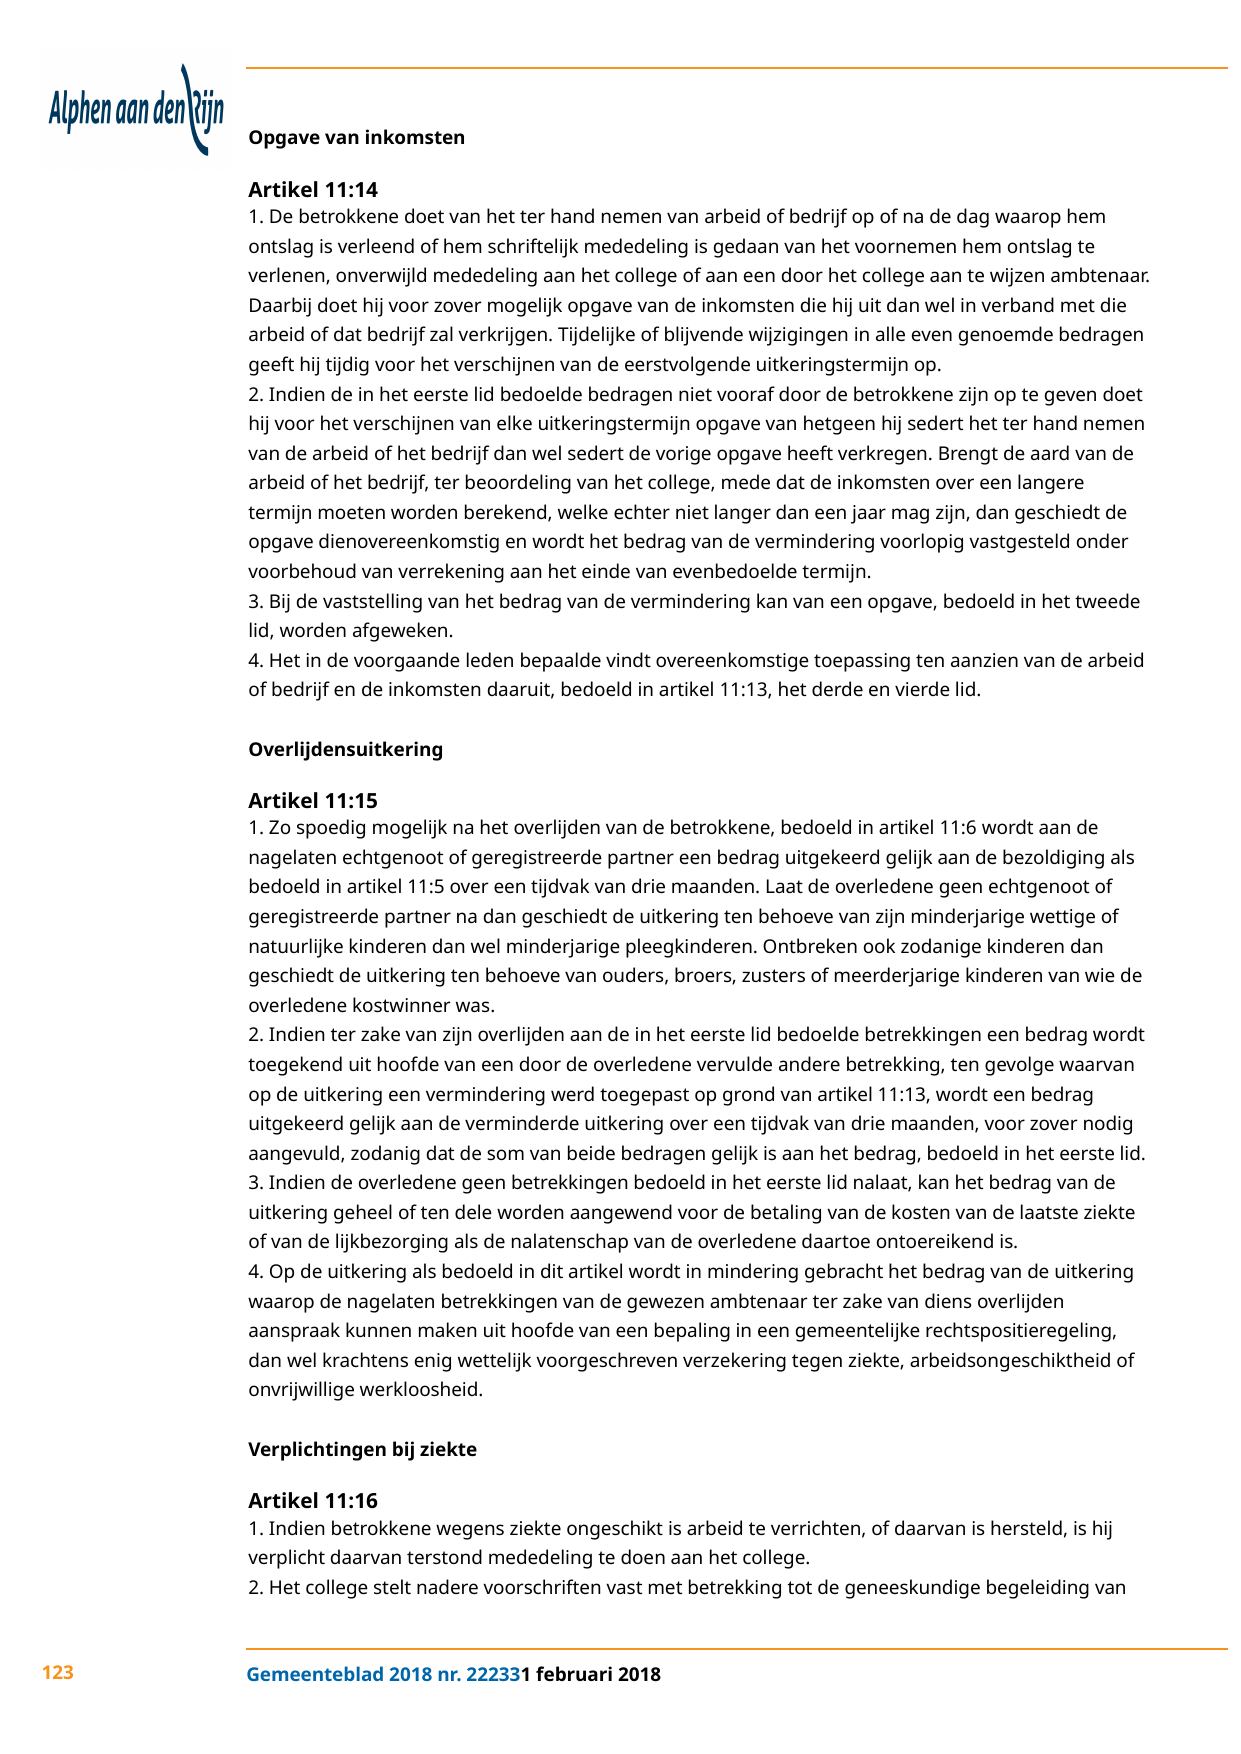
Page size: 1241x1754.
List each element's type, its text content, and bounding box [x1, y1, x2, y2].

text Verplichtingen bij ziekte [248, 1436, 1152, 1462]
text Opgave van inkomsten [248, 124, 1152, 150]
text 2. Het college stelt nadere voorschriften vast met betrekking tot de geneeskundige begeleiding van [248, 1574, 1152, 1599]
text Overlijdensuitkering [248, 736, 1152, 761]
text Artikel 11:15 [248, 786, 1152, 814]
text 3. Bij de vaststelling van het bedrag van de vermindering kan van een opgave, bedoeld in het tweede lid, worden afgeweken. [248, 588, 1152, 643]
text Artikel 11:14 [248, 175, 1152, 203]
picture [41, 47, 231, 172]
text Artikel 11:16 [248, 1486, 1152, 1515]
text 2. Indien ter zake van zijn overlijden aan de in het eerste lid bedoelde betrekkingen een bedrag wordt toegekend uit hoofde van een door de overledene vervulde andere betrekking, ten gevolge waarvan op de uitkering een vermindering werd toegepast op grond van artikel 11:13, wordt een bedrag uitgekeerd gelijk aan de verminderde uitkering over een tijdvak van drie maanden, voor zover nodig aangevuld, zodanig dat de som van beide bedragen gelijk is aan het bedrag, bedoeld in het eerste lid. [248, 1022, 1152, 1166]
text 1. Zo spoedig mogelijk na het overlijden van de betrokkene, bedoeld in artikel 11:6 wordt aan de nagelaten echtgenoot of geregistreerde partner een bedrag uitgekeerd gelijk aan de bezoldiging als bedoeld in artikel 11:5 over een tijdvak van drie maanden. Laat de overledene geen echtgenoot of geregistreerde partner na dan geschiedt de uitkering ten behoeve van zijn minderjarige wettige of natuurlijke kinderen dan wel minderjarige pleegkinderen. Ontbreken ook zodanige kinderen dan geschiedt de uitkering ten behoeve van ouders, broers, zusters of meerderjarige kinderen van wie de overledene kostwinner was. [248, 814, 1152, 1018]
text 1. De betrokkene doet van het ter hand nemen van arbeid of bedrijf op of na de dag waarop hem ontslag is verleend of hem schriftelijk mededeling is gedaan van het voornemen hem ontslag te verlenen, onverwijld mededeling aan het college of aan een door het college aan te wijzen ambtenaar. Daarbij doet hij voor zover mogelijk opgave van de inkomsten die hij uit dan wel in verband met die arbeid of dat bedrijf zal verkrijgen. Tijdelijke of blijvende wijzigingen in alle even genoemde bedragen geeft hij tijdig voor het verschijnen van de eerstvolgende uitkeringstermijn op. [248, 203, 1152, 377]
text 1. Indien betrokkene wegens ziekte ongeschikt is arbeid te verrichten, of daarvan is hersteld, is hij verplicht daarvan terstond mededeling te doen aan het college. [248, 1515, 1152, 1570]
text 4. Op de uitkering als bedoeld in dit artikel wordt in mindering gebracht het bedrag van de uitkering waarop de nagelaten betrekkingen van de gewezen ambtenaar ter zake van diens overlijden aanspraak kunnen maken uit hoofde van een bepaling in een gemeentelijke rechtspositieregeling, dan wel krachtens enig wettelijk voorgeschreven verzekering tegen ziekte, arbeidsongeschiktheid of onvrijwillige werkloosheid. [248, 1258, 1152, 1402]
text 3. Indien de overledene geen betrekkingen bedoeld in het eerste lid nalaat, kan het bedrag van de uitkering geheel of ten dele worden aangewend voor de betaling van de kosten van de laatste ziekte of van de lijkbezorging als de nalatenschap van de overledene daartoe ontoereikend is. [248, 1169, 1152, 1254]
text 4. Het in de voorgaande leden bepaalde vindt overeenkomstige toepassing ten aanzien van de arbeid of bedrijf en de inkomsten daaruit, bedoeld in artikel 11:13, het derde en vierde lid. [248, 647, 1152, 702]
text 2. Indien de in het eerste lid bedoelde bedragen niet vooraf door de betrokkene zijn op te geven doet hij voor het verschijnen van elke uitkeringstermijn opgave van hetgeen hij sedert het ter hand nemen van de arbeid of het bedrijf dan wel sedert de vorige opgave heeft verkregen. Brengt de aard van de arbeid of het bedrijf, ter beoordeling van het college, mede dat de inkomsten over een langere termijn moeten worden berekend, welke echter niet langer dan een jaar mag zijn, dan geschiedt de opgave dienovereenkomstig en wordt het bedrag van de vermindering voorlopig vastgesteld onder voorbehoud van verrekening aan het einde van evenbedoelde termijn. [248, 381, 1152, 584]
